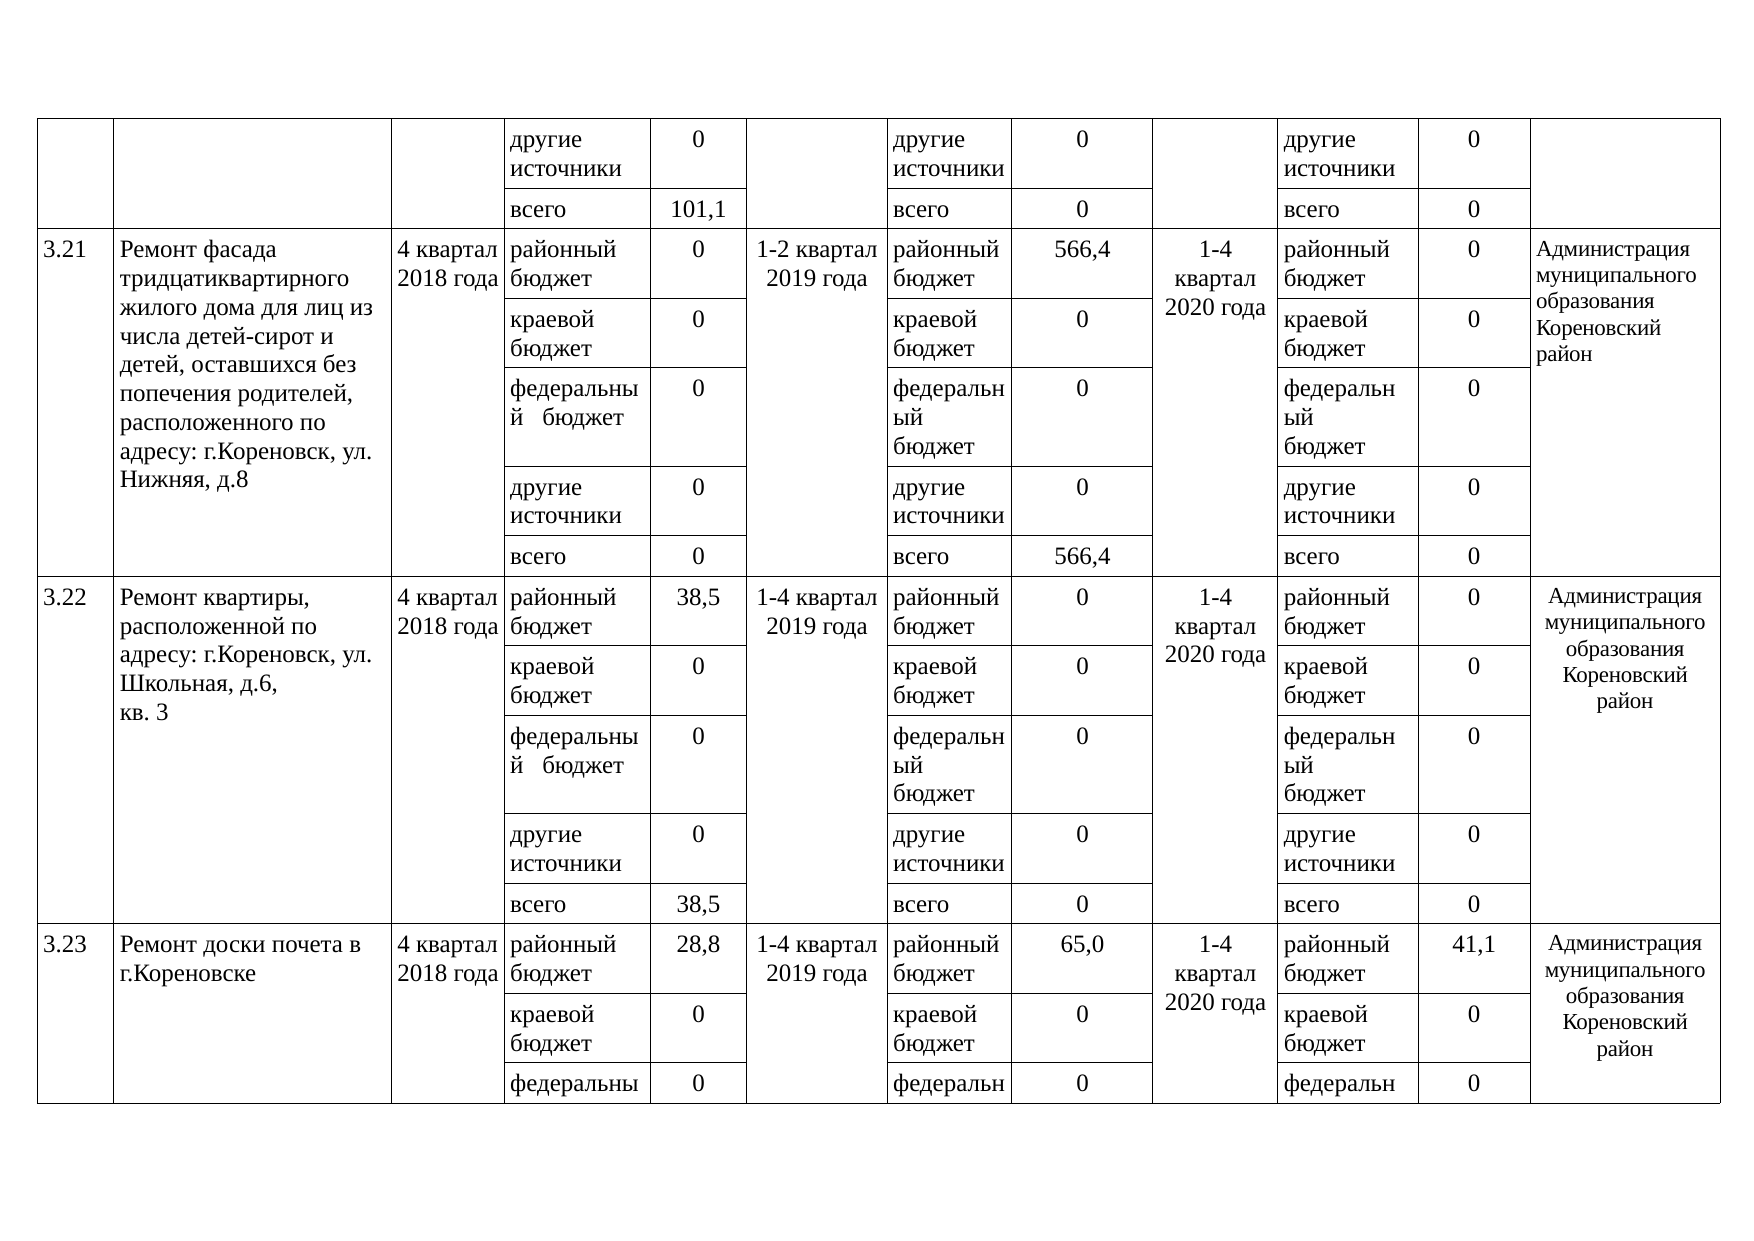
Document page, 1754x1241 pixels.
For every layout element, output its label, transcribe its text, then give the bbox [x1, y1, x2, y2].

table_cell краевой бюджет [888, 299, 1011, 367]
table_cell [114, 119, 391, 228]
table_cell 3.21 [38, 229, 113, 576]
table_cell федеральный бюджет [505, 716, 650, 813]
table_cell всего [505, 884, 650, 923]
table_cell федеральный бюджет [505, 368, 650, 466]
table_cell всего [1278, 536, 1418, 576]
table_cell 0 [1419, 1063, 1530, 1103]
table_cell всего [888, 536, 1011, 576]
table_cell 0 [1012, 716, 1152, 813]
table_cell 0 [651, 716, 746, 813]
table_cell 0 [1419, 189, 1530, 228]
table_cell 0 [1419, 884, 1530, 923]
table_cell 566,4 [1012, 229, 1152, 298]
table_cell краевой бюджет [1278, 646, 1418, 715]
table_cell федеральный бюджет [888, 368, 1011, 466]
table_cell 41,1 [1419, 924, 1530, 993]
table_cell районный бюджет [888, 924, 1011, 993]
table_cell [38, 119, 113, 228]
table_cell 0 [651, 1063, 746, 1103]
table_cell федеральн [888, 1063, 1011, 1103]
table_cell 4 квартал 2018 года [392, 229, 504, 576]
table_cell районный бюджет [1278, 924, 1418, 993]
table_cell 1-4 квартал 2019 года [747, 924, 887, 1103]
table_cell 0 [1012, 119, 1152, 188]
table_cell 0 [1419, 577, 1530, 645]
table_cell 1-4 квартал 2020 года [1153, 229, 1277, 576]
table_cell 3.22 [38, 577, 113, 923]
table_cell другие источники [1278, 814, 1418, 882]
table_cell 0 [1012, 467, 1152, 535]
table_cell районный бюджет [505, 229, 650, 298]
table_cell 0 [651, 536, 746, 576]
table_cell краевой бюджет [888, 646, 1011, 715]
table_cell 0 [1419, 299, 1530, 367]
table_cell 0 [651, 994, 746, 1062]
table_cell всего [505, 189, 650, 228]
table_cell 1-4 квартал 2020 года [1153, 577, 1277, 923]
table_cell другие источники [505, 814, 650, 882]
table_cell другие источники [1278, 119, 1418, 188]
table_cell всего [1278, 884, 1418, 923]
table_cell 0 [1419, 716, 1530, 813]
table_cell Ремонт доски почета в г.Кореновске [114, 924, 391, 1103]
table_cell федеральны [505, 1063, 650, 1103]
table_cell 0 [651, 119, 746, 188]
table_cell районный бюджет [505, 924, 650, 993]
table_cell 1-4 квартал 2019 года [747, 577, 887, 923]
table_cell 28,8 [651, 924, 746, 993]
table_cell краевой бюджет [505, 646, 650, 715]
table_cell Администрация муниципального образования Кореновский район [1531, 924, 1720, 1103]
table_cell всего [888, 884, 1011, 923]
table_cell районный бюджет [505, 577, 650, 645]
table_cell всего [505, 536, 650, 576]
table_cell другие источники [505, 467, 650, 535]
table_cell 0 [1012, 299, 1152, 367]
table_cell 0 [1419, 814, 1530, 882]
table_cell [392, 119, 504, 228]
table_cell Ремонт квартиры, расположенной по адресу: г.Кореновск, ул. Школьная, д.6, кв. 3 [114, 577, 391, 923]
table_cell 0 [1419, 119, 1530, 188]
table_cell другие источники [505, 119, 650, 188]
table_cell [1531, 119, 1720, 228]
table_cell 0 [1419, 467, 1530, 535]
table_cell 65,0 [1012, 924, 1152, 993]
table_cell 0 [1012, 577, 1152, 645]
table_cell районный бюджет [888, 577, 1011, 645]
table_cell 0 [1012, 646, 1152, 715]
table_cell Ремонт фасада тридцатиквартирного жилого дома для лиц из числа детей-сирот и детей, оставшихся без попечения родителей, расположенного по адресу: г.Кореновск, ул. Нижняя, д.8 [114, 229, 391, 576]
table_cell 566,4 [1012, 536, 1152, 576]
table_cell 0 [651, 467, 746, 535]
table_cell Администрация муниципального образования Кореновский район [1531, 577, 1720, 923]
table_cell 0 [1012, 189, 1152, 228]
table_cell 0 [651, 814, 746, 882]
table_cell федеральн [1278, 1063, 1418, 1103]
table_cell 0 [651, 368, 746, 466]
table_cell 0 [1012, 814, 1152, 882]
table_cell 0 [1012, 994, 1152, 1062]
table_cell 0 [1419, 536, 1530, 576]
table_cell краевой бюджет [505, 994, 650, 1062]
table_cell другие источники [1278, 467, 1418, 535]
table_cell 101,1 [651, 189, 746, 228]
table_cell 4 квартал 2018 года [392, 924, 504, 1103]
table_cell федеральный бюджет [888, 716, 1011, 813]
table_cell 0 [1419, 368, 1530, 466]
table_cell 0 [1012, 368, 1152, 466]
table_cell районный бюджет [888, 229, 1011, 298]
table_cell 0 [651, 646, 746, 715]
table_cell другие источники [888, 467, 1011, 535]
table_cell 0 [1012, 1063, 1152, 1103]
table_cell 0 [1012, 884, 1152, 923]
table_cell краевой бюджет [1278, 994, 1418, 1062]
table_cell всего [1278, 189, 1418, 228]
table_cell 0 [651, 229, 746, 298]
table_cell краевой бюджет [505, 299, 650, 367]
table_cell другие источники [888, 119, 1011, 188]
table_cell 4 квартал 2018 года [392, 577, 504, 923]
table_cell краевой бюджет [888, 994, 1011, 1062]
table_cell другие источники [888, 814, 1011, 882]
table_cell 0 [1419, 646, 1530, 715]
table_cell 1-4 квартал 2020 года [1153, 924, 1277, 1103]
table_cell Администрация муниципального образования Кореновский район [1531, 229, 1720, 576]
table_cell 0 [1419, 229, 1530, 298]
table_cell 1-2 квартал 2019 года [747, 229, 887, 576]
table_cell 38,5 [651, 884, 746, 923]
table_cell 38,5 [651, 577, 746, 645]
table_cell федеральный бюджет [1278, 368, 1418, 466]
table_cell [1153, 119, 1277, 228]
table_cell 3.23 [38, 924, 113, 1103]
table_cell районный бюджет [1278, 229, 1418, 298]
table_cell всего [888, 189, 1011, 228]
table_cell краевой бюджет [1278, 299, 1418, 367]
table_cell федеральный бюджет [1278, 716, 1418, 813]
table_cell 0 [651, 299, 746, 367]
table_cell [747, 119, 887, 228]
table_cell 0 [1419, 994, 1530, 1062]
table_cell районный бюджет [1278, 577, 1418, 645]
